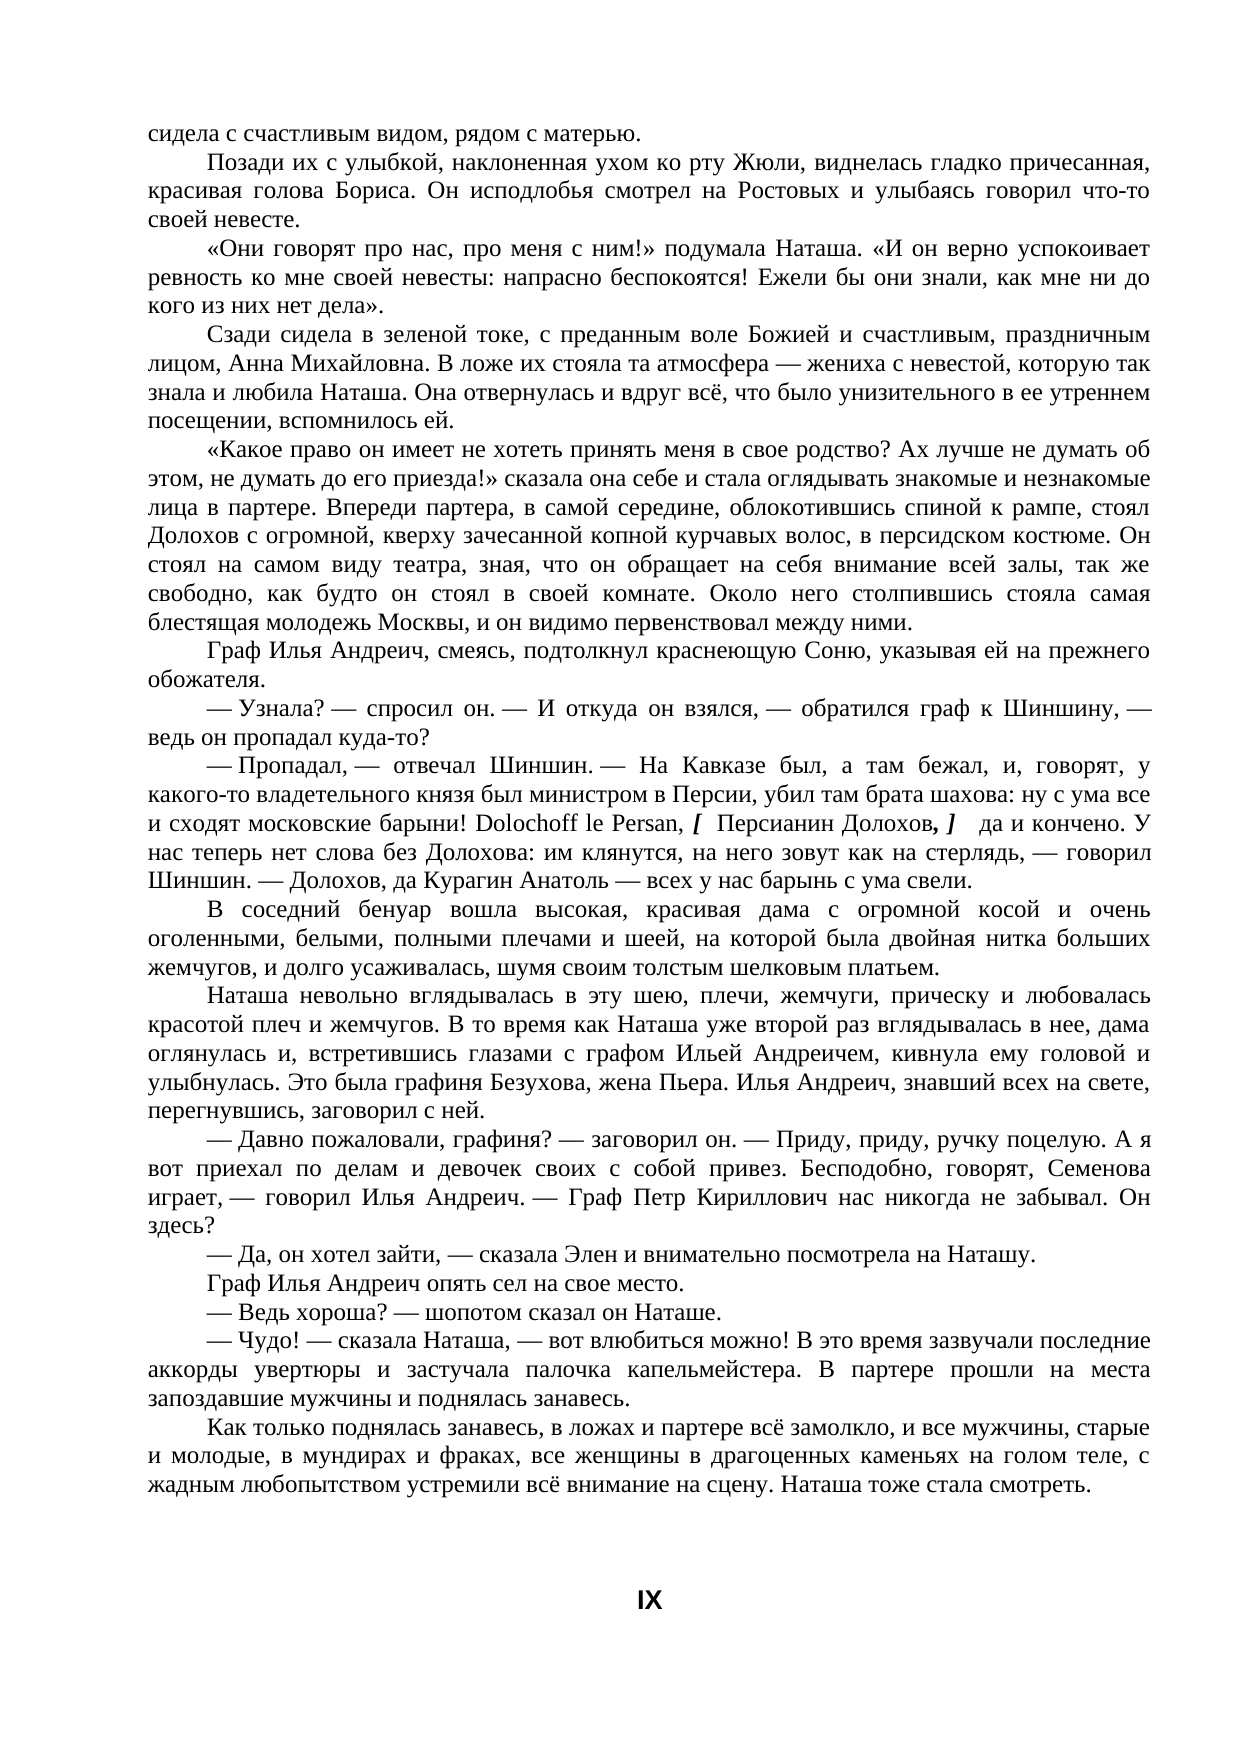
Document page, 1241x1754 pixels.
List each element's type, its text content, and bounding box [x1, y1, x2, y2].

text Как только поднялась занавесь, в ложах и партере всё замолкло, и все мужчины, старые и молодые, в мундирах и фраках, все женщины в драгоценных каменьях на голом теле, с жадным любопытством устремили всё внимание на сцену. Наташа тоже стала смотреть. [148, 1412, 1152, 1498]
text «Они говорят про нас, про меня с ним!» подумала Наташа. «И он верно успокоивает ревность ко мне своей невесты: напрасно беспокоятся! Ежели бы они знали, как мне ни до кого из них нет дела». [148, 233, 1152, 319]
text Наташа невольно вглядывалась в эту шею, плечи, жемчуги, прическу и любовалась красотой плеч и жемчугов. В то время как Наташа уже второй раз вглядывалась в нее, дама оглянулась и, встретившись глазами с графом Ильей Андреичем, кивнула ему головой и улыбнулась. Это была графиня Безухова, жена Пьера. Илья Андреич, знавший всех на свете, перегнувшись, заговорил с ней. [148, 981, 1152, 1124]
text В соседний бенуар вошла высокая, красивая дама с огромной косой и очень оголенными, белыми, полными плечами и шеей, на которой была двойная нитка больших жемчугов, и долго усаживалась, шумя своим толстым шелковым платьем. [148, 894, 1152, 981]
text — Узнала? — спросил он. — И откуда он взялся, — обратился граф к Шиншину, — ведь он пропадал куда-то? [148, 693, 1152, 751]
text — Пропадал, — отвечал Шиншин. — На Кавказе был, а там бежал, и, говорят, у какого-то владетельного князя был министром в Персии, убил там брата шахова: ну с ума все и сходят московские барыни! Dolochoff le Persan, [ Персианин Долохов, ] да и кончено. У нас теперь нет слова без Долохова: им клянутся, на него зовут как на стерлядь, — говорил Шиншин. — Долохов, да Курагин Анатоль — всех у нас барынь с ума свели. [148, 751, 1152, 894]
text — Давно пожаловали, графиня? — заговорил он. — Приду, приду, ручку поцелую. А я вот приехал по делам и девочек своих с собой привез. Бесподобно, говорят, Семенова играет, — говорил Илья Андреич. — Граф Петр Кириллович нас никогда не забывал. Он здесь? [148, 1124, 1152, 1239]
text сидела с счастливым видом, рядом с матерью. [148, 118, 1152, 147]
text Граф Илья Андреич опять сел на свое место. [148, 1268, 1152, 1297]
text Сзади сидела в зеленой токе, с преданным воле Божией и счастливым, праздничным лицом, Анна Михайловна. В ложе их стояла та атмосфера — жениха с невестой, которую так знала и любила Наташа. Она отвернулась и вдруг всё, что было унизительного в ее утреннем посещении, вспомнилось ей. [148, 319, 1152, 434]
text Позади их с улыбкой, наклоненная ухом ко рту Жюли, виднелась гладко причесанная, красивая голова Бориса. Он исподлобья смотрел на Ростовых и улыбаясь говорил что-то своей невесте. [148, 147, 1152, 233]
text — Да, он хотел зайти, — сказала Элен и внимательно посмотрела на Наташу. [148, 1239, 1152, 1268]
text «Какое право он имеет не хотеть принять меня в свое родство? Ах лучше не думать об этом, не думать до его приезда!» сказала она себе и стала оглядывать знакомые и незнакомые лица в партере. Впереди партера, в самой середине, облокотившись спиной к рампе, стоял Долохов с огромной, кверху зачесанной копной курчавых волос, в персидском костюме. Он стоял на самом виду театра, зная, что он обращает на себя внимание всей залы, так же свободно, как будто он стоял в своей комнате. Около него столпившись стояла самая блестящая молодежь Москвы, и он видимо первенствовал между ними. [148, 434, 1152, 636]
text — Ведь хороша? — шопотом сказал он Наташе. [148, 1297, 1152, 1326]
text — Чудо! — сказала Наташа, — вот влюбиться можно! В это время зазвучали последние аккорды увертюры и застучала палочка капельмейстера. В партере прошли на места запоздавшие мужчины и поднялась занавесь. [148, 1326, 1152, 1412]
subtitle IX [148, 1584, 1152, 1616]
text Граф Илья Андреич, смеясь, подтолкнул краснеющую Соню, указывая ей на прежнего обожателя. [148, 636, 1152, 693]
